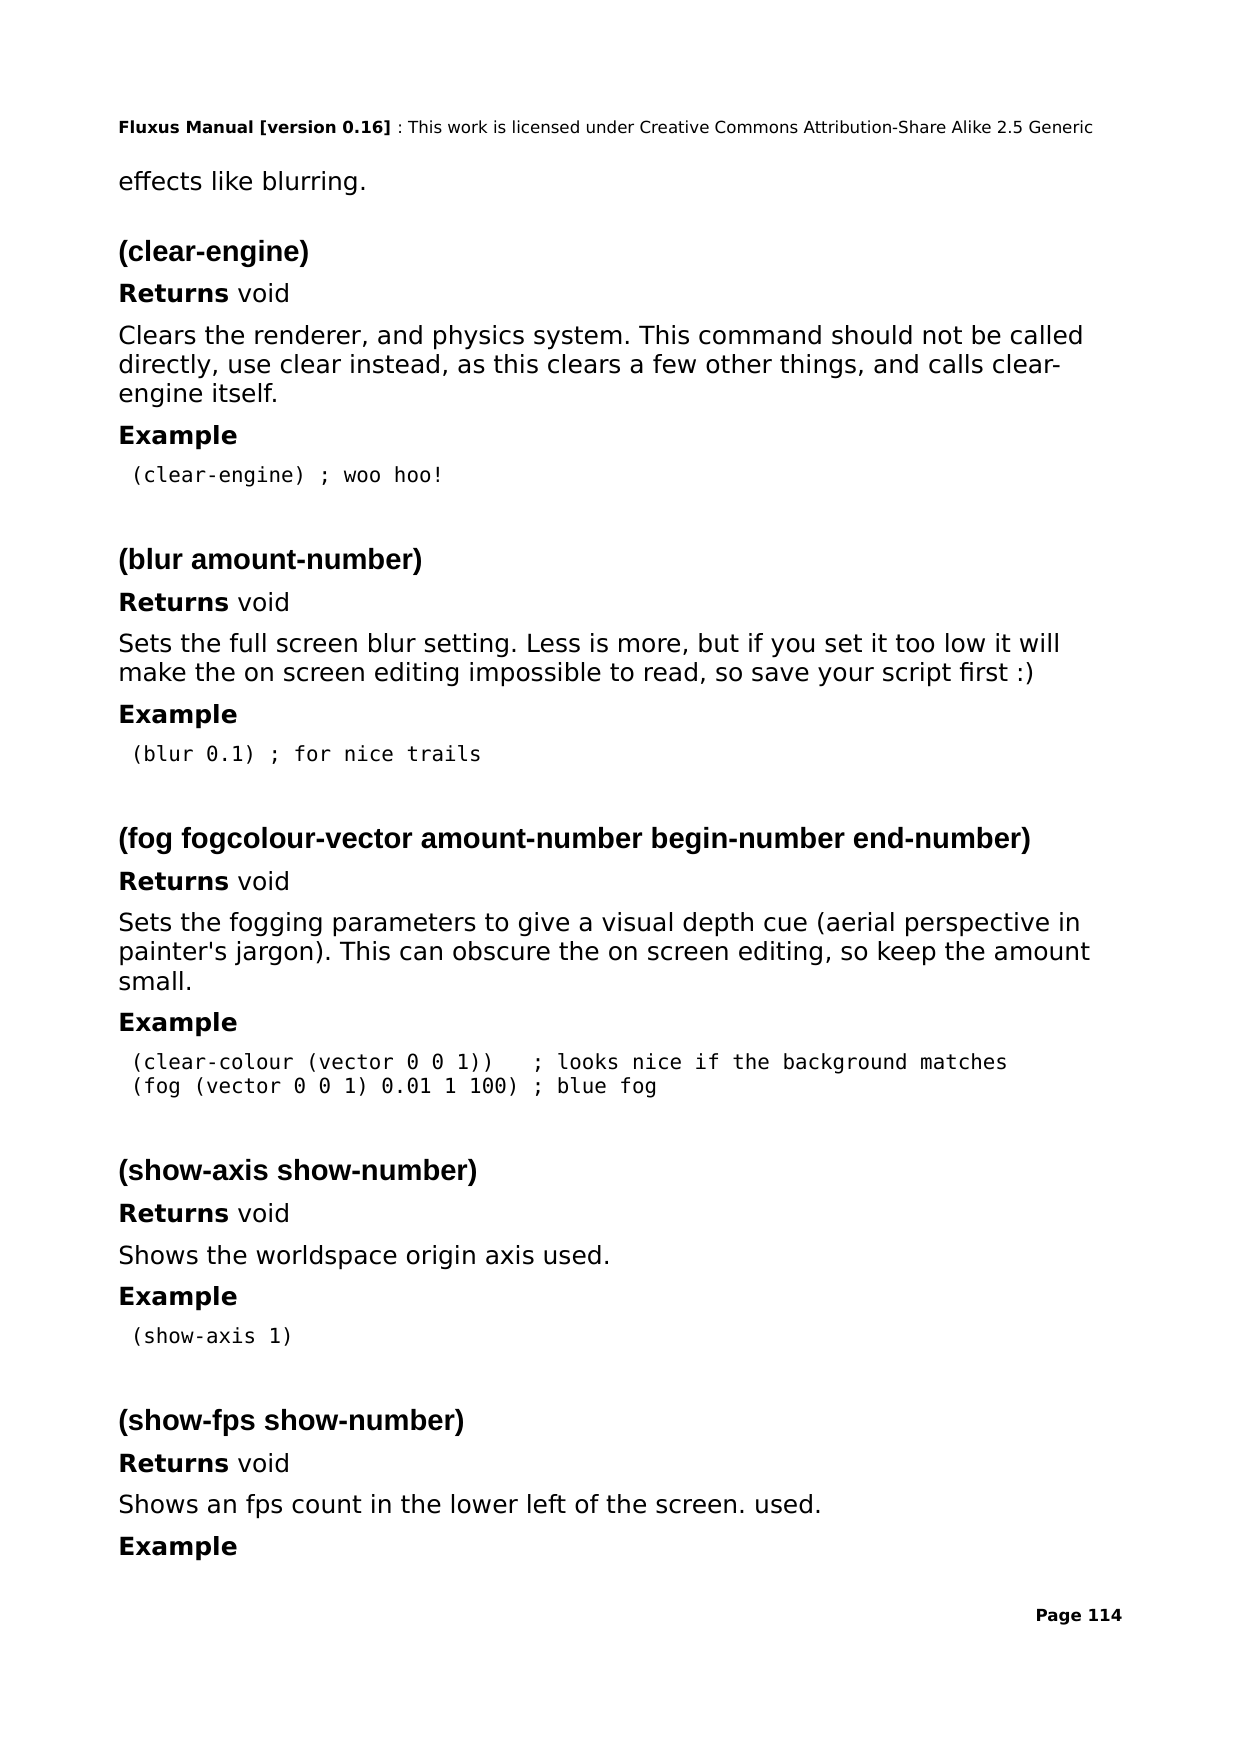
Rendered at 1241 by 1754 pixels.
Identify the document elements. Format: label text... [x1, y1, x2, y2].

text Shows an fps count in the lower left of the screen. used. [118, 1491, 1122, 1520]
text (blur 0.1) ; for nice trails [118, 742, 1122, 766]
text Example [118, 421, 1122, 451]
subtitle (fog fogcolour-vector amount-number begin-number end-number) [118, 821, 1122, 854]
subtitle (show-axis show-number) [118, 1153, 1122, 1187]
text Example [118, 1532, 1122, 1561]
text (clear-colour (vector 0 0 1)) ; looks nice if the background matches [118, 1050, 1122, 1074]
text Sets the fogging parameters to give a visual depth cue (aerial perspective in painter's jargon). This can obscure the on screen editing, so keep the amount small. [118, 908, 1122, 996]
text Example [118, 700, 1122, 729]
text Returns void [118, 588, 1122, 617]
text (fog (vector 0 0 1) 0.01 1 100) ; blue fog [118, 1074, 1122, 1099]
text Returns void [118, 280, 1122, 309]
text Clears the renderer, and physics system. This command should not be called directly, use clear instead, as this clears a few other things, and calls clear-engine itself. [118, 321, 1122, 409]
text effects like blurring. [118, 167, 1122, 196]
subtitle (blur amount-number) [118, 542, 1122, 575]
text Example [118, 1282, 1122, 1312]
text Sets the full screen blur setting. Less is more, but if you set it too low it will make the on screen editing impossible to read, so save your script first :) [118, 629, 1122, 688]
text Example [118, 1008, 1122, 1038]
text Returns void [118, 867, 1122, 896]
text Shows the worldspace origin axis used. [118, 1241, 1122, 1270]
text (show-axis 1) [118, 1324, 1122, 1348]
subtitle (clear-engine) [118, 234, 1122, 267]
subtitle (show-fps show-number) [118, 1403, 1122, 1436]
text Returns void [118, 1449, 1122, 1478]
text (clear-engine) ; woo hoo! [118, 463, 1122, 487]
text Returns void [118, 1199, 1122, 1228]
